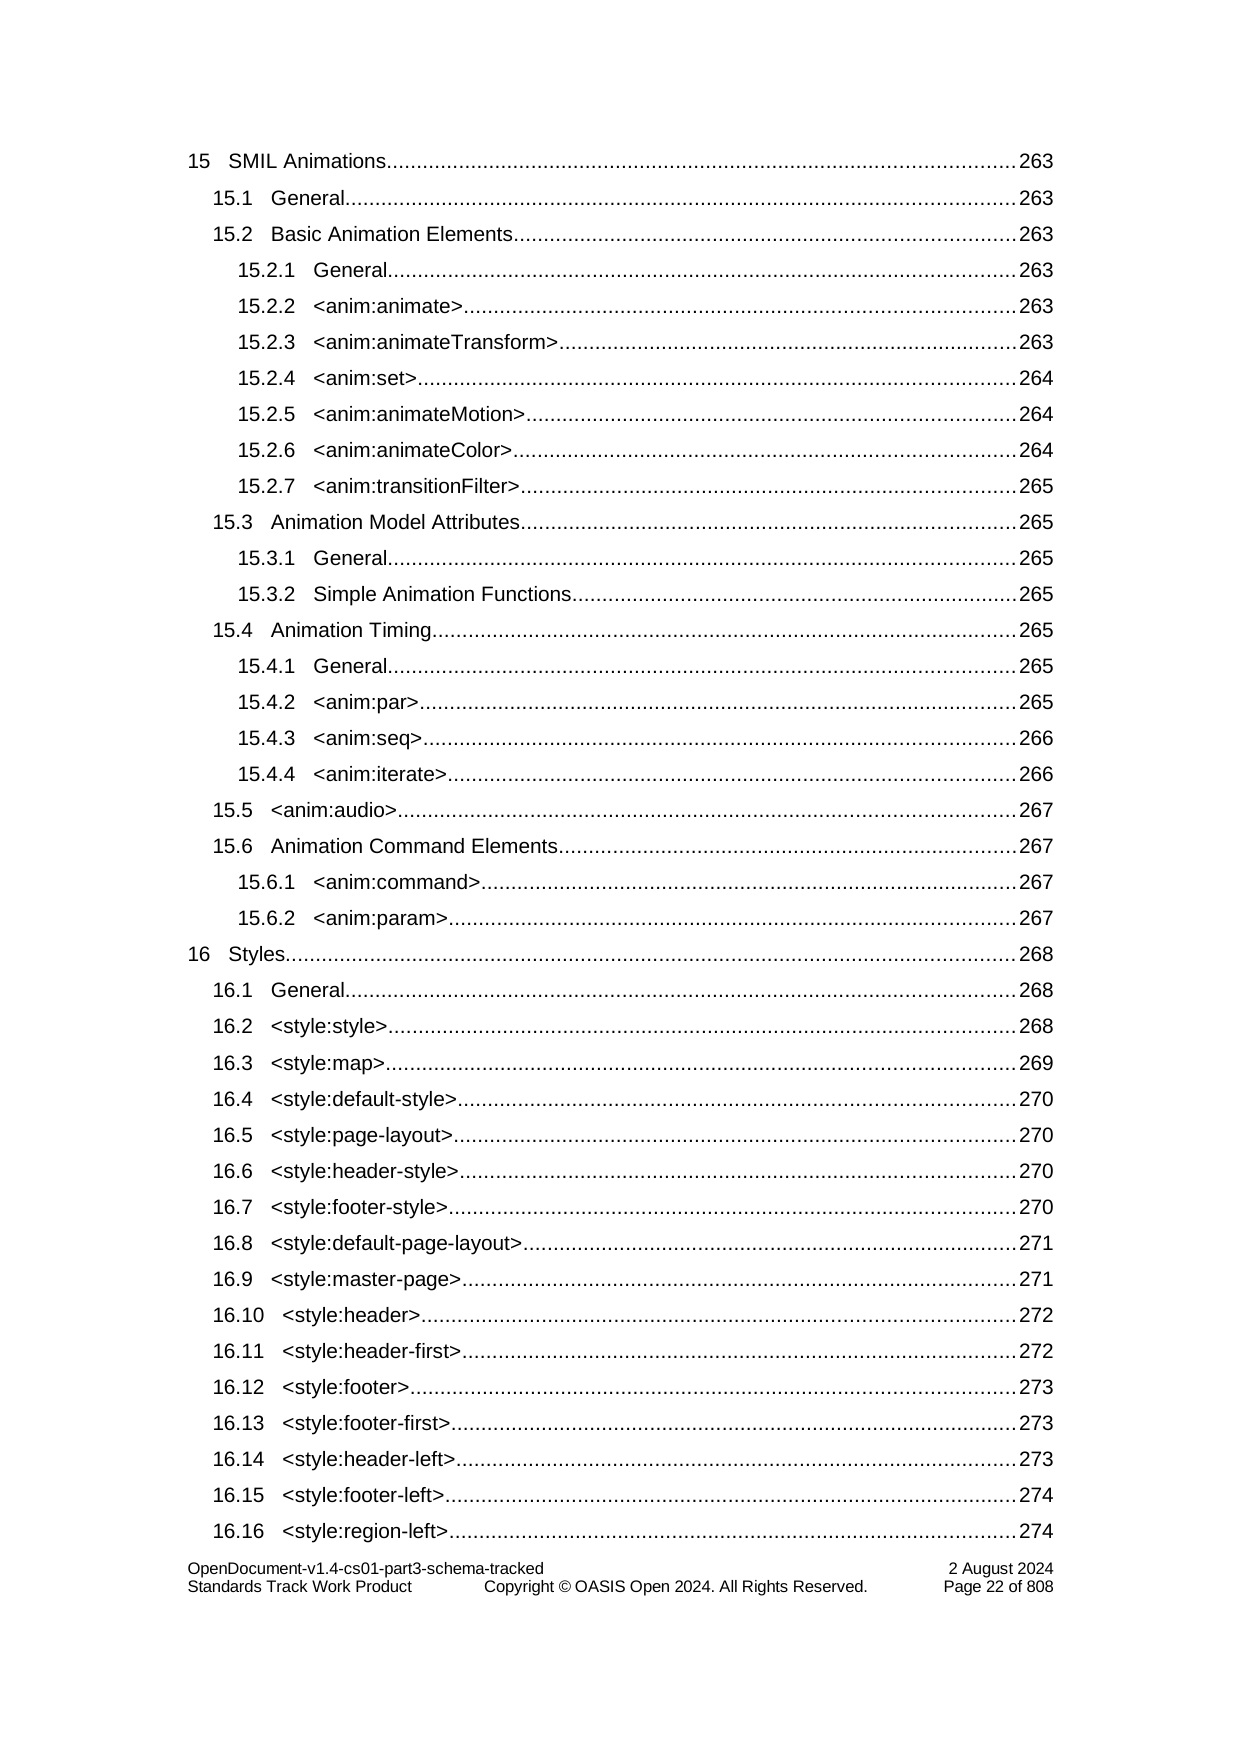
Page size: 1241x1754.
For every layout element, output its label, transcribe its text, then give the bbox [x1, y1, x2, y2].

text 15.2.5 <anim:animateMotion> 264 [237, 402, 1053, 426]
text 15.3.1 General 265 [237, 546, 1053, 570]
text 16.3 <style:map> 269 [212, 1051, 1053, 1074]
text 15.4.1 General 265 [237, 654, 1053, 678]
text 16.6 <style:header-style> 270 [212, 1159, 1053, 1183]
text 16.14 <style:header-left> 273 [212, 1447, 1053, 1471]
text 16.4 <style:default-style> 270 [212, 1087, 1053, 1111]
text 15.2.6 <anim:animateColor> 264 [237, 438, 1053, 462]
text 16.13 <style:footer-first> 273 [212, 1411, 1053, 1435]
text 15 SMIL Animations 263 [187, 150, 1053, 173]
text 16.11 <style:header-first> 272 [212, 1339, 1053, 1363]
text 15.2.3 <anim:animateTransform> 263 [237, 330, 1053, 354]
text 15.6.1 <anim:command> 267 [237, 871, 1053, 894]
text 15.2.7 <anim:transitionFilter> 265 [237, 474, 1053, 498]
text 15.5 <anim:audio> 267 [212, 799, 1053, 822]
text 16.9 <style:master-page> 271 [212, 1267, 1053, 1291]
text 15.4.4 <anim:iterate> 266 [237, 763, 1053, 786]
text 15.6.2 <anim:param> 267 [237, 907, 1053, 930]
text 15.1 General 263 [212, 186, 1053, 209]
text 15.2.2 <anim:animate> 263 [237, 294, 1053, 318]
text 16.5 <style:page-layout> 270 [212, 1123, 1053, 1147]
text 15.4.3 <anim:seq> 266 [237, 727, 1053, 750]
text 16.8 <style:default-page-layout> 271 [212, 1231, 1053, 1255]
text 16.7 <style:footer-style> 270 [212, 1195, 1053, 1219]
text 16 Styles 268 [187, 943, 1053, 966]
text 15.2 Basic Animation Elements 263 [212, 222, 1053, 246]
text 15.3.2 Simple Animation Functions 265 [237, 582, 1053, 606]
text 16.16 <style:region-left> 274 [212, 1519, 1053, 1543]
text 16.2 <style:style> 268 [212, 1015, 1053, 1038]
text 15.4 Animation Timing 265 [212, 618, 1053, 642]
text 15.4.2 <anim:par> 265 [237, 691, 1053, 714]
text 15.2.4 <anim:set> 264 [237, 366, 1053, 390]
text 16.12 <style:footer> 273 [212, 1375, 1053, 1399]
text 16.1 General 268 [212, 979, 1053, 1002]
text 15.3 Animation Model Attributes 265 [212, 510, 1053, 534]
text 15.6 Animation Command Elements 267 [212, 835, 1053, 858]
text 15.2.1 General 263 [237, 258, 1053, 282]
text 16.10 <style:header> 272 [212, 1303, 1053, 1327]
text 16.15 <style:footer-left> 274 [212, 1483, 1053, 1507]
